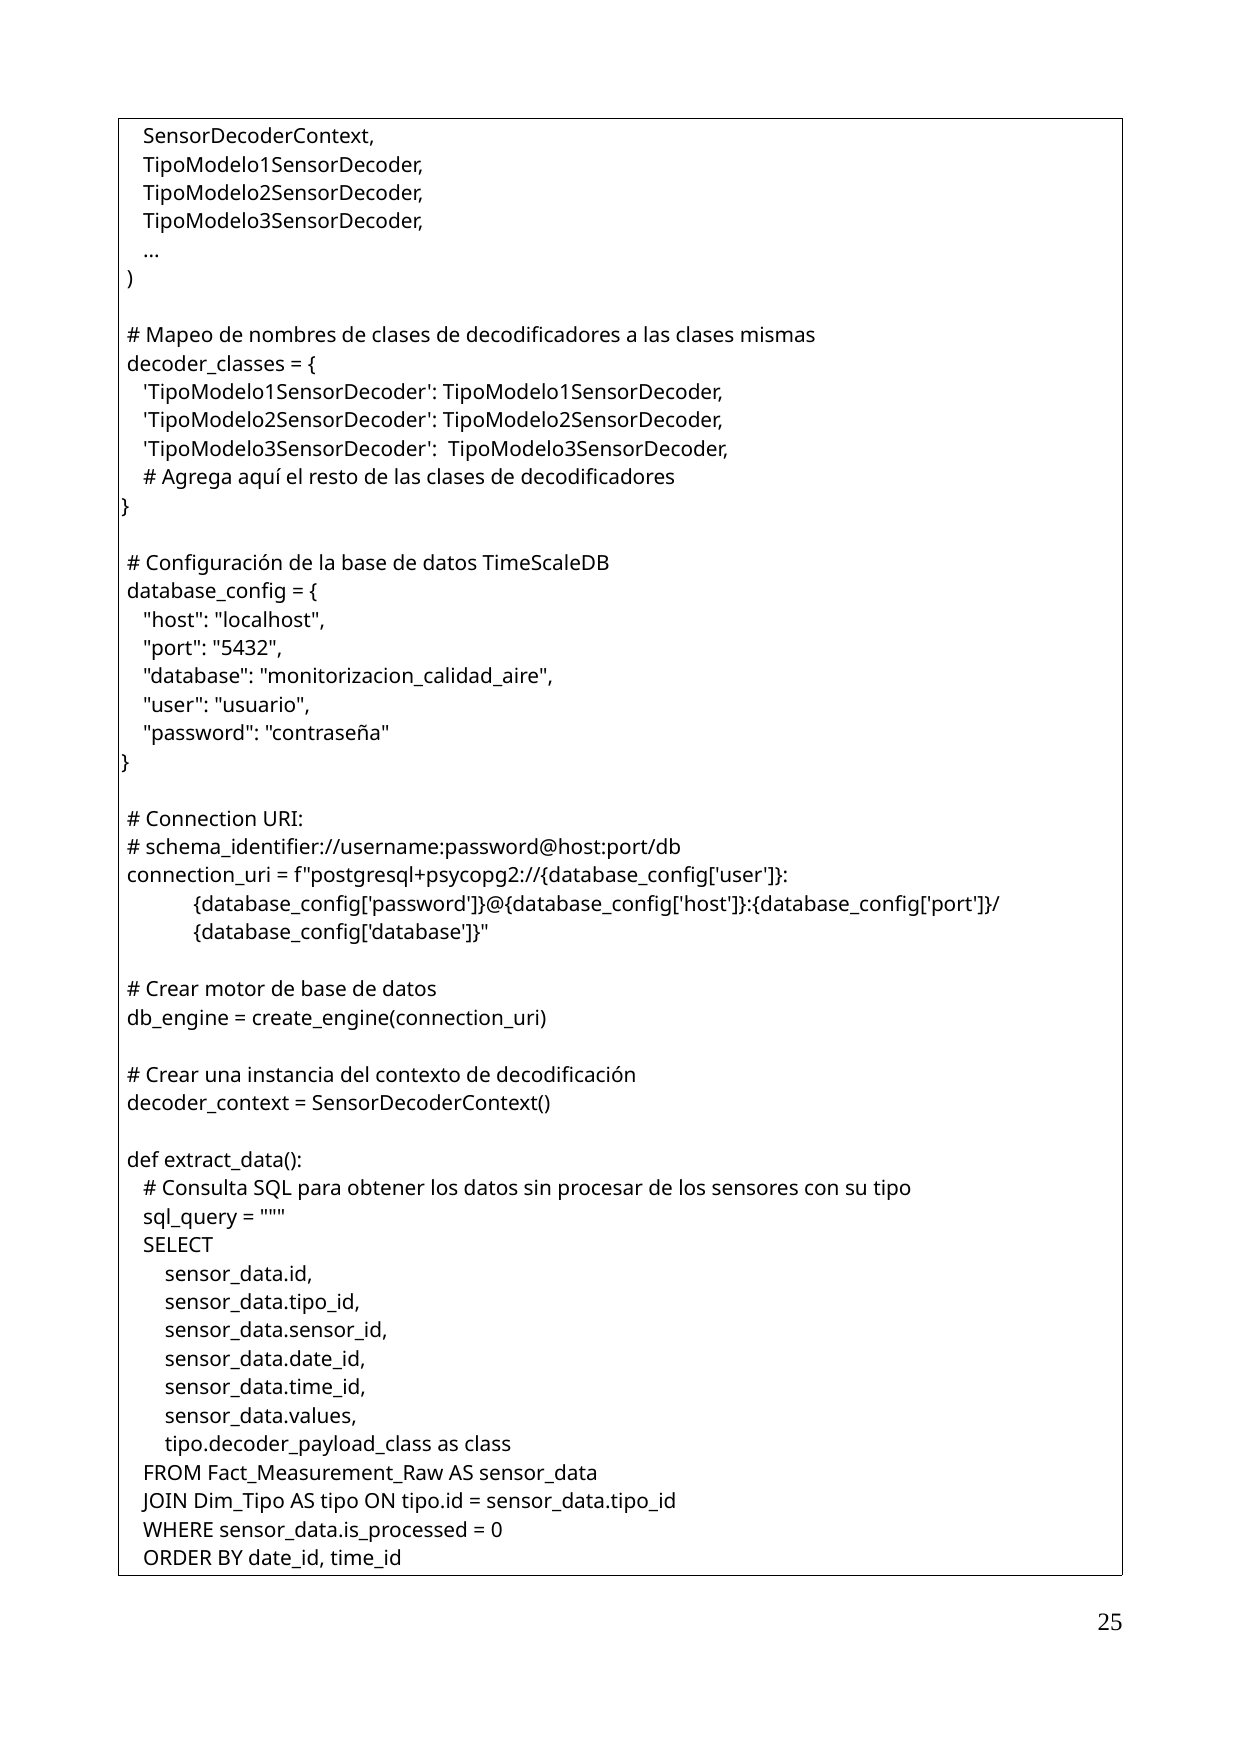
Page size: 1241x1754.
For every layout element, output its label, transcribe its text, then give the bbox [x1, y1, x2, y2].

text } [119, 744, 1122, 775]
text ... [119, 232, 1122, 260]
text sql_query = """ [119, 1199, 1122, 1227]
text SensorDecoderContext, [119, 119, 1122, 147]
text sensor_data.sensor_id, [119, 1312, 1122, 1341]
text "port": "5432", [119, 630, 1122, 658]
text # Mapeo de nombres de clases de decodificadores a las clases mismas [119, 317, 1122, 346]
text sensor_data.id, [119, 1256, 1122, 1284]
text # Connection URI: [119, 801, 1122, 829]
text {database_config['database']}" [119, 914, 1122, 946]
text sensor_data.time_id, [119, 1369, 1122, 1398]
text WHERE sensor_data.is_processed = 0 [119, 1512, 1122, 1540]
text 'TipoModelo2SensorDecoder': TipoModelo2SensorDecoder, [119, 402, 1122, 431]
text FROM Fact_Measurement_Raw AS sensor_data [119, 1455, 1122, 1483]
text def extract_data(): [119, 1142, 1122, 1170]
text # Crear motor de base de datos [119, 971, 1122, 1000]
text decoder_classes = { [119, 346, 1122, 374]
text # Consulta SQL para obtener los datos sin procesar de los sensores con su tipo [119, 1170, 1122, 1199]
text # Crear una instancia del contexto de decodificación [119, 1057, 1122, 1085]
text ) [119, 260, 1122, 292]
text sensor_data.tipo_id, [119, 1284, 1122, 1312]
text connection_uri = f"postgresql+psycopg2://{database_config['user']}: [119, 857, 1122, 886]
text "password": "contraseña" [119, 715, 1122, 744]
text decoder_context = SensorDecoderContext() [119, 1085, 1122, 1117]
text sensor_data.date_id, [119, 1341, 1122, 1369]
text TipoModelo1SensorDecoder, [119, 147, 1122, 175]
text 'TipoModelo3SensorDecoder': TipoModelo3SensorDecoder, [119, 431, 1122, 459]
text "host": "localhost", [119, 602, 1122, 630]
text } [119, 488, 1122, 519]
text # schema_identifier://username:password@host:port/db [119, 829, 1122, 857]
text TipoModelo2SensorDecoder, [119, 175, 1122, 203]
text database_config = { [119, 573, 1122, 602]
text TipoModelo3SensorDecoder, [119, 203, 1122, 232]
text "database": "monitorizacion_calidad_aire", [119, 658, 1122, 687]
text ORDER BY date_id, time_id [119, 1540, 1122, 1575]
text # Configuración de la base de datos TimeScaleDB [119, 545, 1122, 573]
text db_engine = create_engine(connection_uri) [119, 1000, 1122, 1031]
text "user": "usuario", [119, 687, 1122, 715]
text {database_config['password']}@{database_config['host']}:{database_config['port']}/ [119, 886, 1122, 914]
text tipo.decoder_payload_class as class [119, 1426, 1122, 1455]
text 'TipoModelo1SensorDecoder': TipoModelo1SensorDecoder, [119, 374, 1122, 402]
text SELECT [119, 1227, 1122, 1256]
text # Agrega aquí el resto de las clases de decodificadores [119, 459, 1122, 488]
text JOIN Dim_Tipo AS tipo ON tipo.id = sensor_data.tipo_id [119, 1483, 1122, 1512]
text sensor_data.values, [119, 1398, 1122, 1426]
